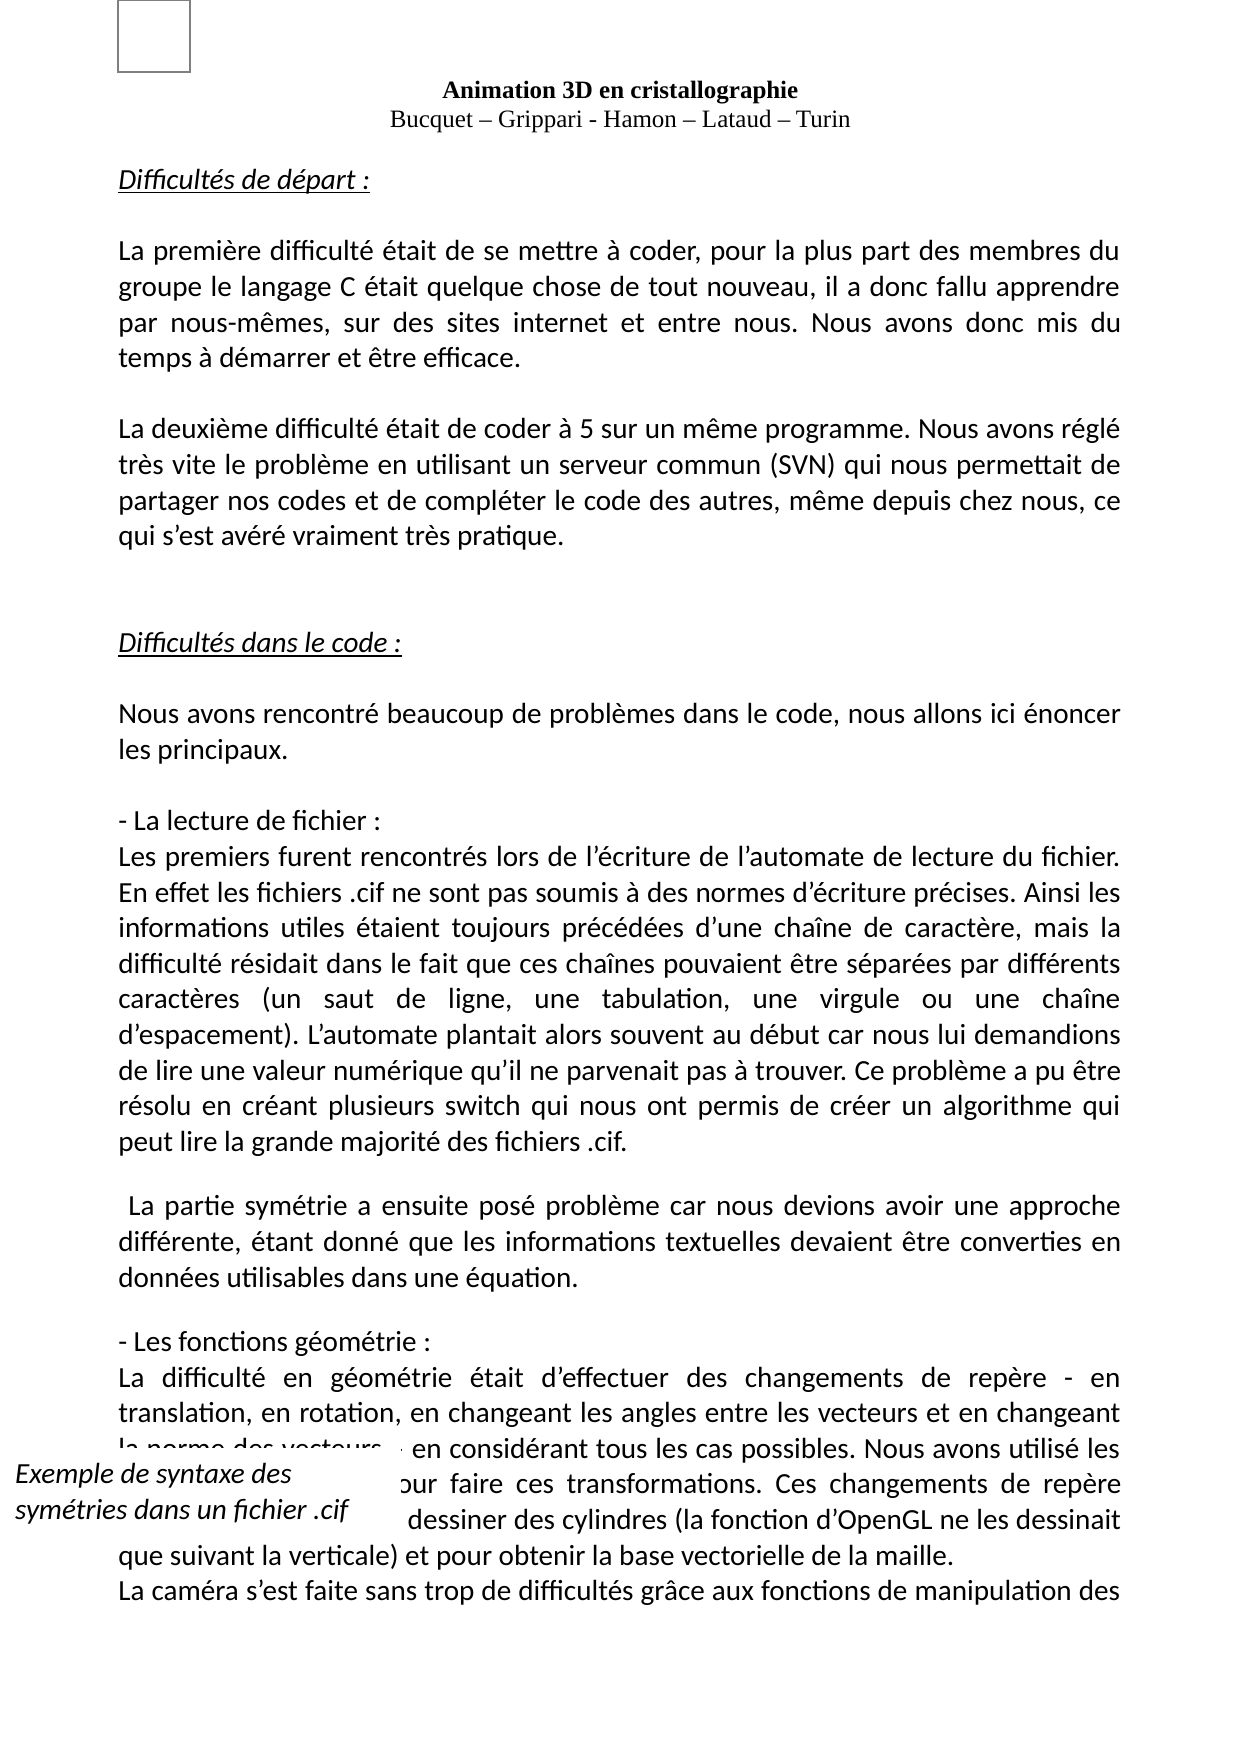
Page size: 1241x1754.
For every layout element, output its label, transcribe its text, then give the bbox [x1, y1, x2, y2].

text - Les fonctions géométrie : [118, 1323, 1122, 1359]
text Difficultés dans le code : [118, 624, 1122, 660]
text Exemple de syntaxe des symétries dans un fichier .cif [15, 1455, 386, 1526]
text Difficultés de départ : [118, 161, 1122, 197]
text - La lecture de fichier : [118, 802, 1122, 838]
text Nous avons rencontré beaucoup de problèmes dans le code, nous allons ici énoncer les principaux. [118, 696, 1122, 767]
text Les premiers furent rencontrés lors de l’écriture de l’automate de lecture du fichier. En effet les fichiers .cif ne sont pas soumis à des normes d’écriture précises. Ainsi les informations utiles étaient toujours précédées d’une chaîne de caractère, mais la difficulté résidait dans le fait que ces chaînes pouvaient être séparées par différents caractères (un saut de ligne, une tabulation, une virgule ou une chaîne d’espacement). L’automate plantait alors souvent au début car nous lui demandions de lire une valeur numérique qu’il ne parvenait pas à trouver. Ce problème a pu être résolu en créant plusieurs switch qui nous ont permis de créer un algorithme qui peut lire la grande majorité des fichiers .cif. [118, 838, 1122, 1159]
text La caméra s’est faite sans trop de difficultés grâce aux fonctions de manipulation des [118, 1572, 1122, 1608]
text La difficulté en géométrie était d’effectuer des changements de repère - en translation, en rotation, en changeant les angles entre les vecteurs et en changeant la norme des vecteurs – en considérant tous les cas possibles. Nous avons utilisé les matrices de passage pour faire ces transformations. Ces changements de repère nous étaient utiles pour dessiner des cylindres (la fonction d’OpenGL ne les dessinait que suivant la verticale) et pour obtenir la base vectorielle de la maille. [118, 1359, 1122, 1572]
text La deuxième difficulté était de coder à 5 sur un même programme. Nous avons réglé très vite le problème en utilisant un serveur commun (SVN) qui nous permettait de partager nos codes et de compléter le code des autres, même depuis chez nous, ce qui s’est avéré vraiment très pratique. [118, 411, 1122, 553]
text La première difficulté était de se mettre à coder, pour la plus part des membres du groupe le langage C était quelque chose de tout nouveau, il a donc fallu apprendre par nous-mêmes, sur des sites internet et entre nous. Nous avons donc mis du temps à démarrer et être efficace. [118, 232, 1122, 375]
text La partie symétrie a ensuite posé problème car nous devions avoir une approche différente, étant donné que les informations textuelles devaient être converties en données utilisables dans une équation. [118, 1187, 1122, 1294]
